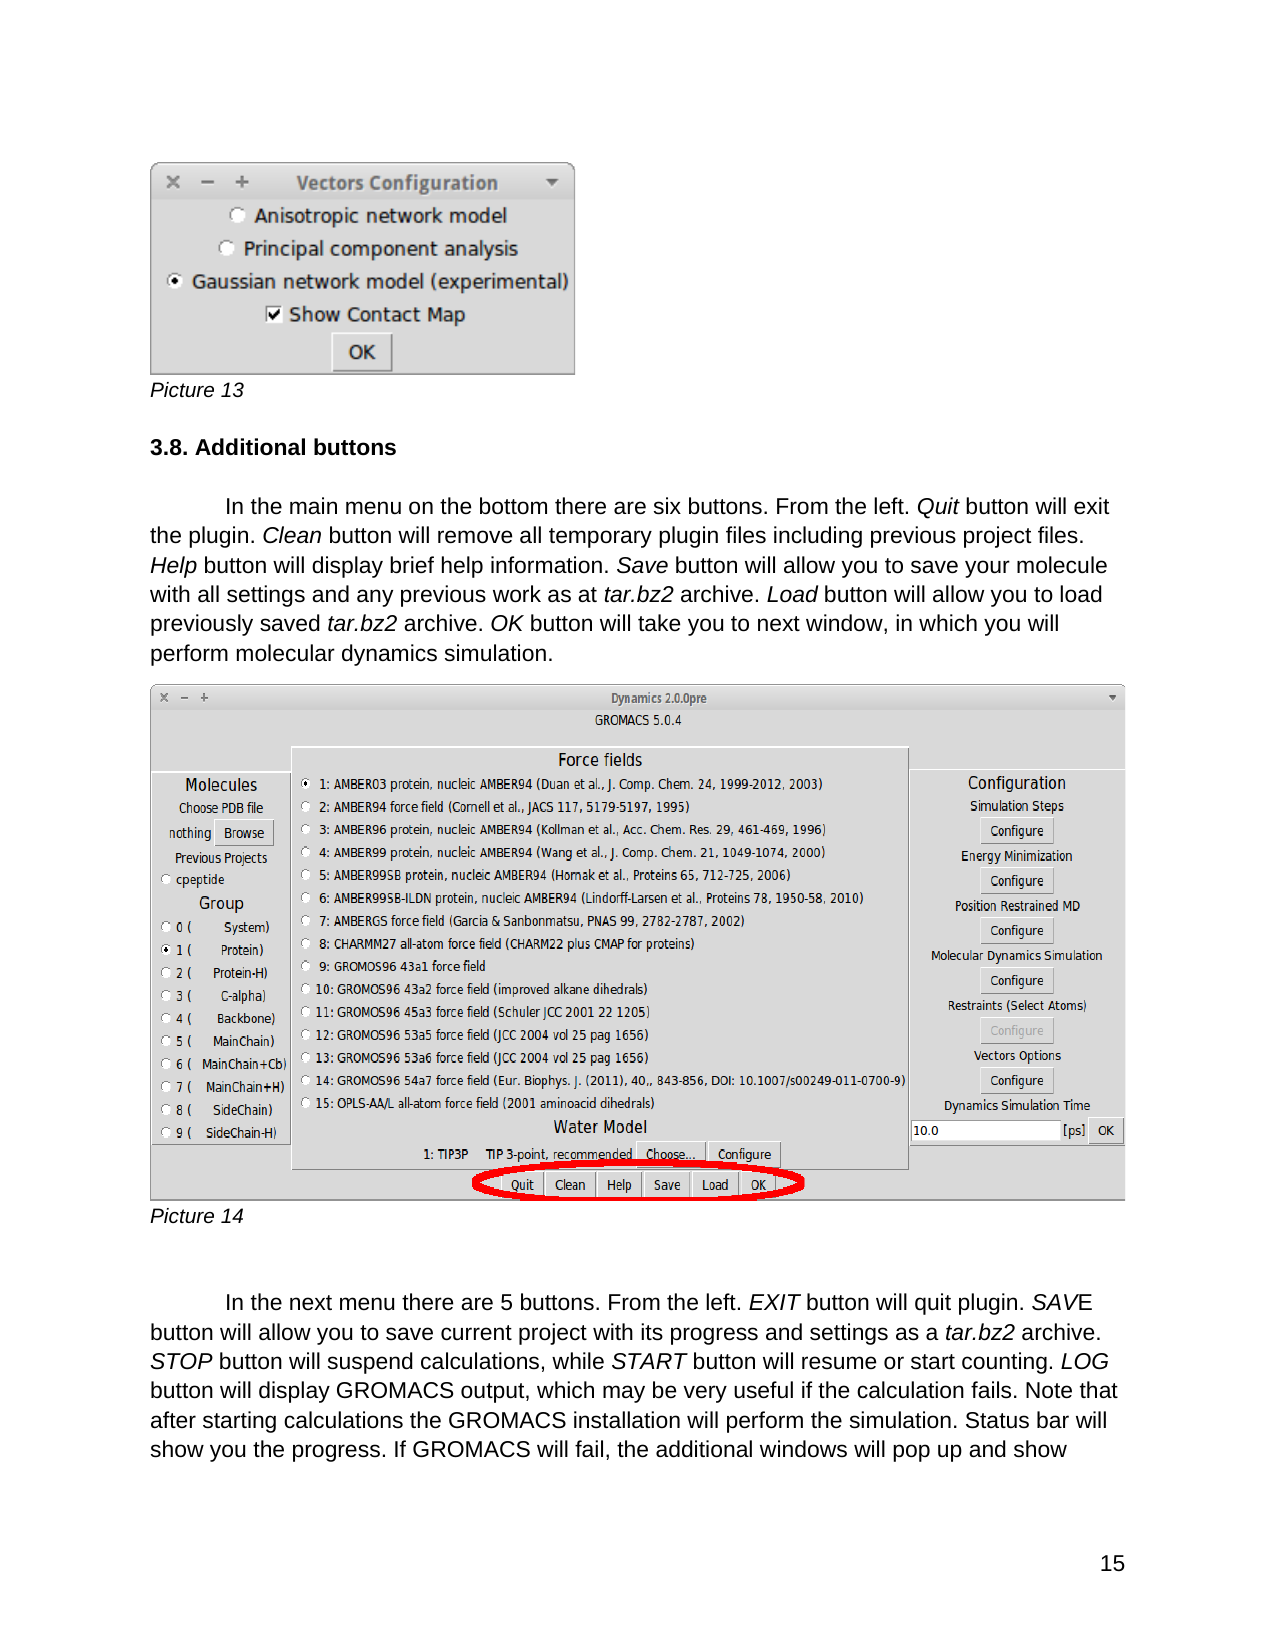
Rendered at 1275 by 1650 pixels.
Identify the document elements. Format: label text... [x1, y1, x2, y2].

text In the main menu on the bottom there are six buttons. From the left. Quit button will exit the plugin. Clean button will remove all temporary plugin files including previous project files. Help button will display brief help information. Save button will allow you to save your molecule with all settings and any previous work as at tar.bz2 archive. Load button will allow you to load previously saved tar.bz2 archive. OK button will take you to next window, in which you will perform molecular dynamics simulation. [150, 493, 1125, 666]
text Picture 14 [150, 1201, 1125, 1228]
text Picture 13 [150, 375, 575, 402]
text In the next menu there are 5 buttons. From the left. EXIT button will quit plugin. SAVE button will allow you to save current project with its progress and settings as a tar.bz2 archive. STOP button will suspend calculations, while START button will resume or start counting. LOG button will display GROMACS output, which may be very useful if the calculation fails. Note that after starting calculations the GROMACS installation will perform the simulation. Status bar will show you the progress. If GROMACS will fail, the additional windows will pop up and show [150, 1290, 1125, 1463]
picture [150, 684, 1125, 1201]
text 3.8. Additional buttons [150, 435, 1125, 460]
picture [150, 162, 575, 375]
